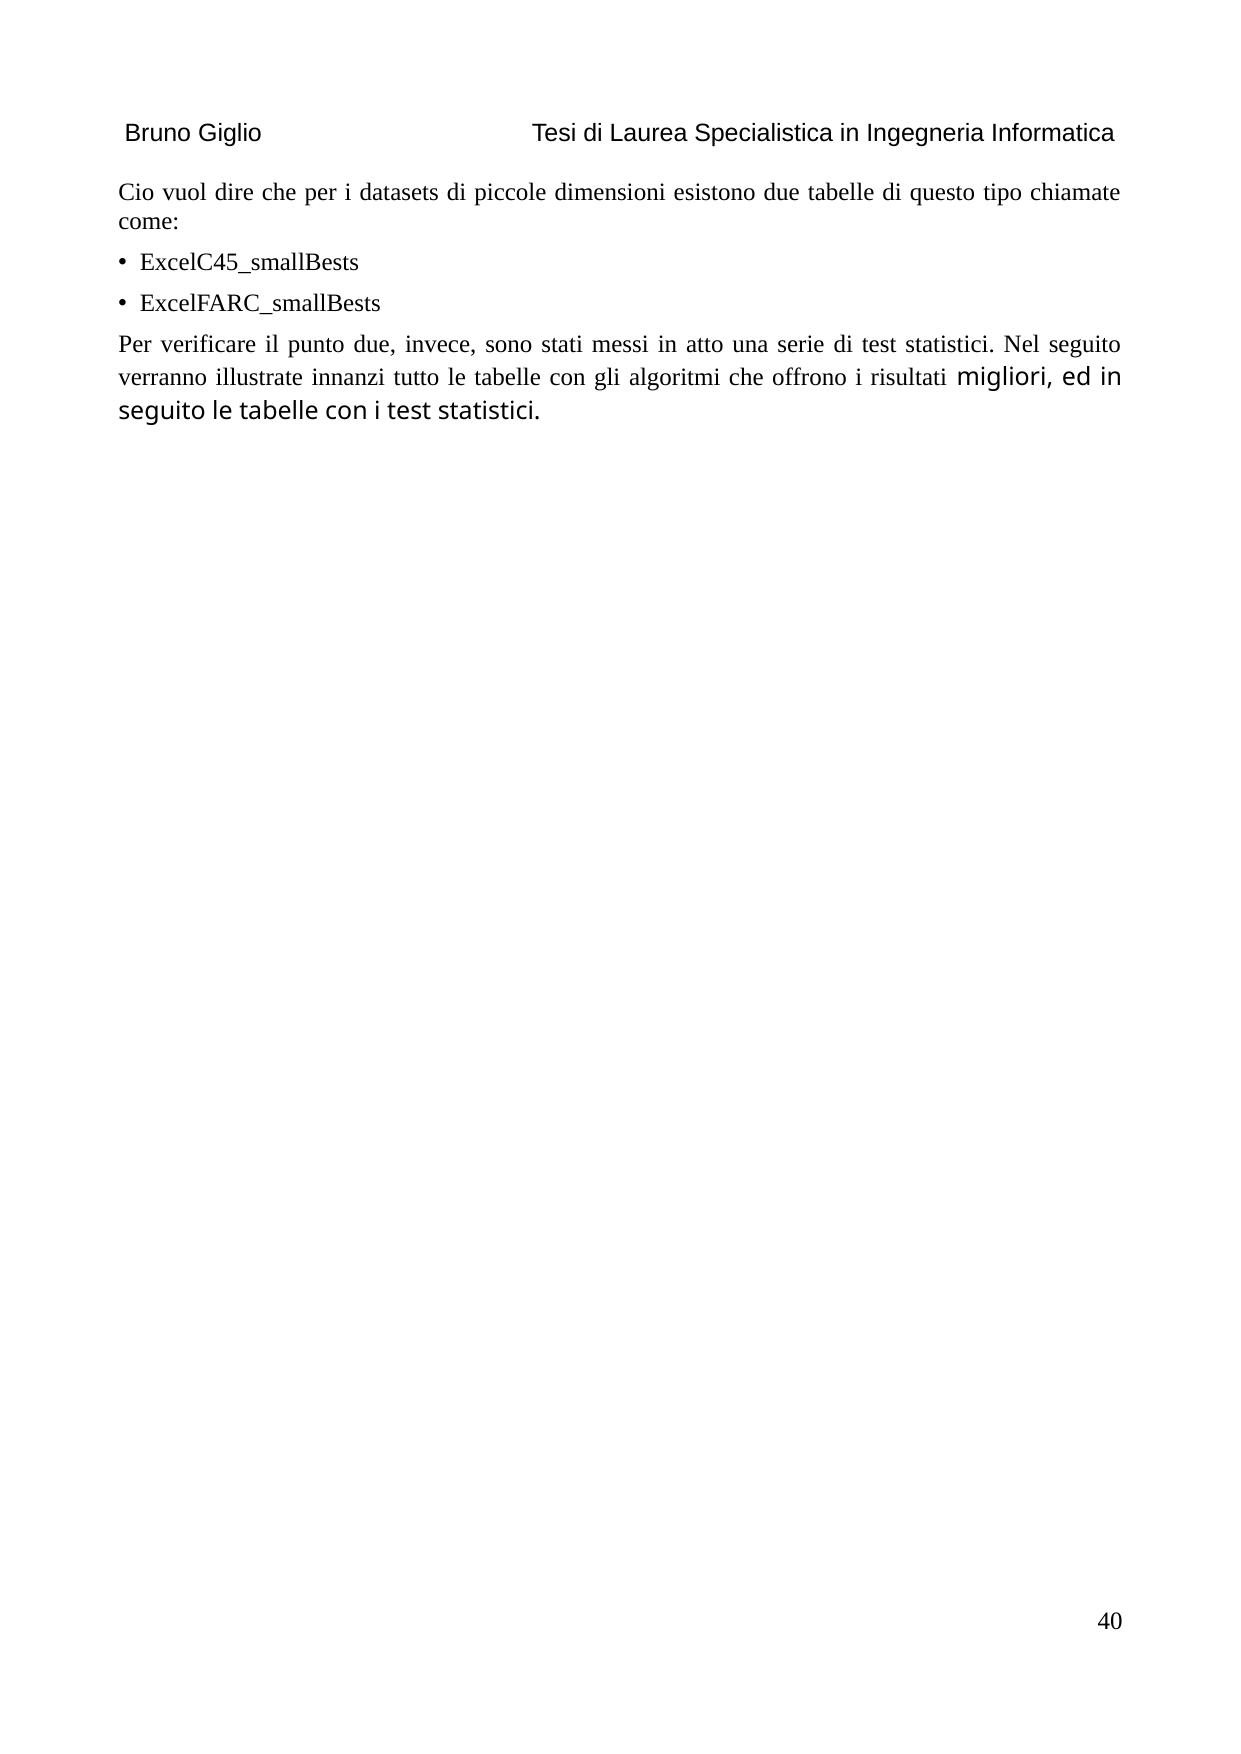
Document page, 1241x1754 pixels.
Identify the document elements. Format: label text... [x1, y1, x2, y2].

text Cio vuol dire che per i datasets di piccole dimensioni esistono due tabelle di questo tipo chiamate come: [118, 177, 1122, 234]
text • ExcelFARC_smallBests [118, 288, 1122, 317]
text Per verificare il punto due, invece, sono stati messi in atto una serie di test statistici. Nel seguito verranno illustrate innanzi tutto le tabelle con gli algoritmi che offrono i risultati migliori, ed in seguito le tabelle con i test statistici. [118, 329, 1122, 426]
text • ExcelC45_smallBests [118, 247, 1122, 276]
